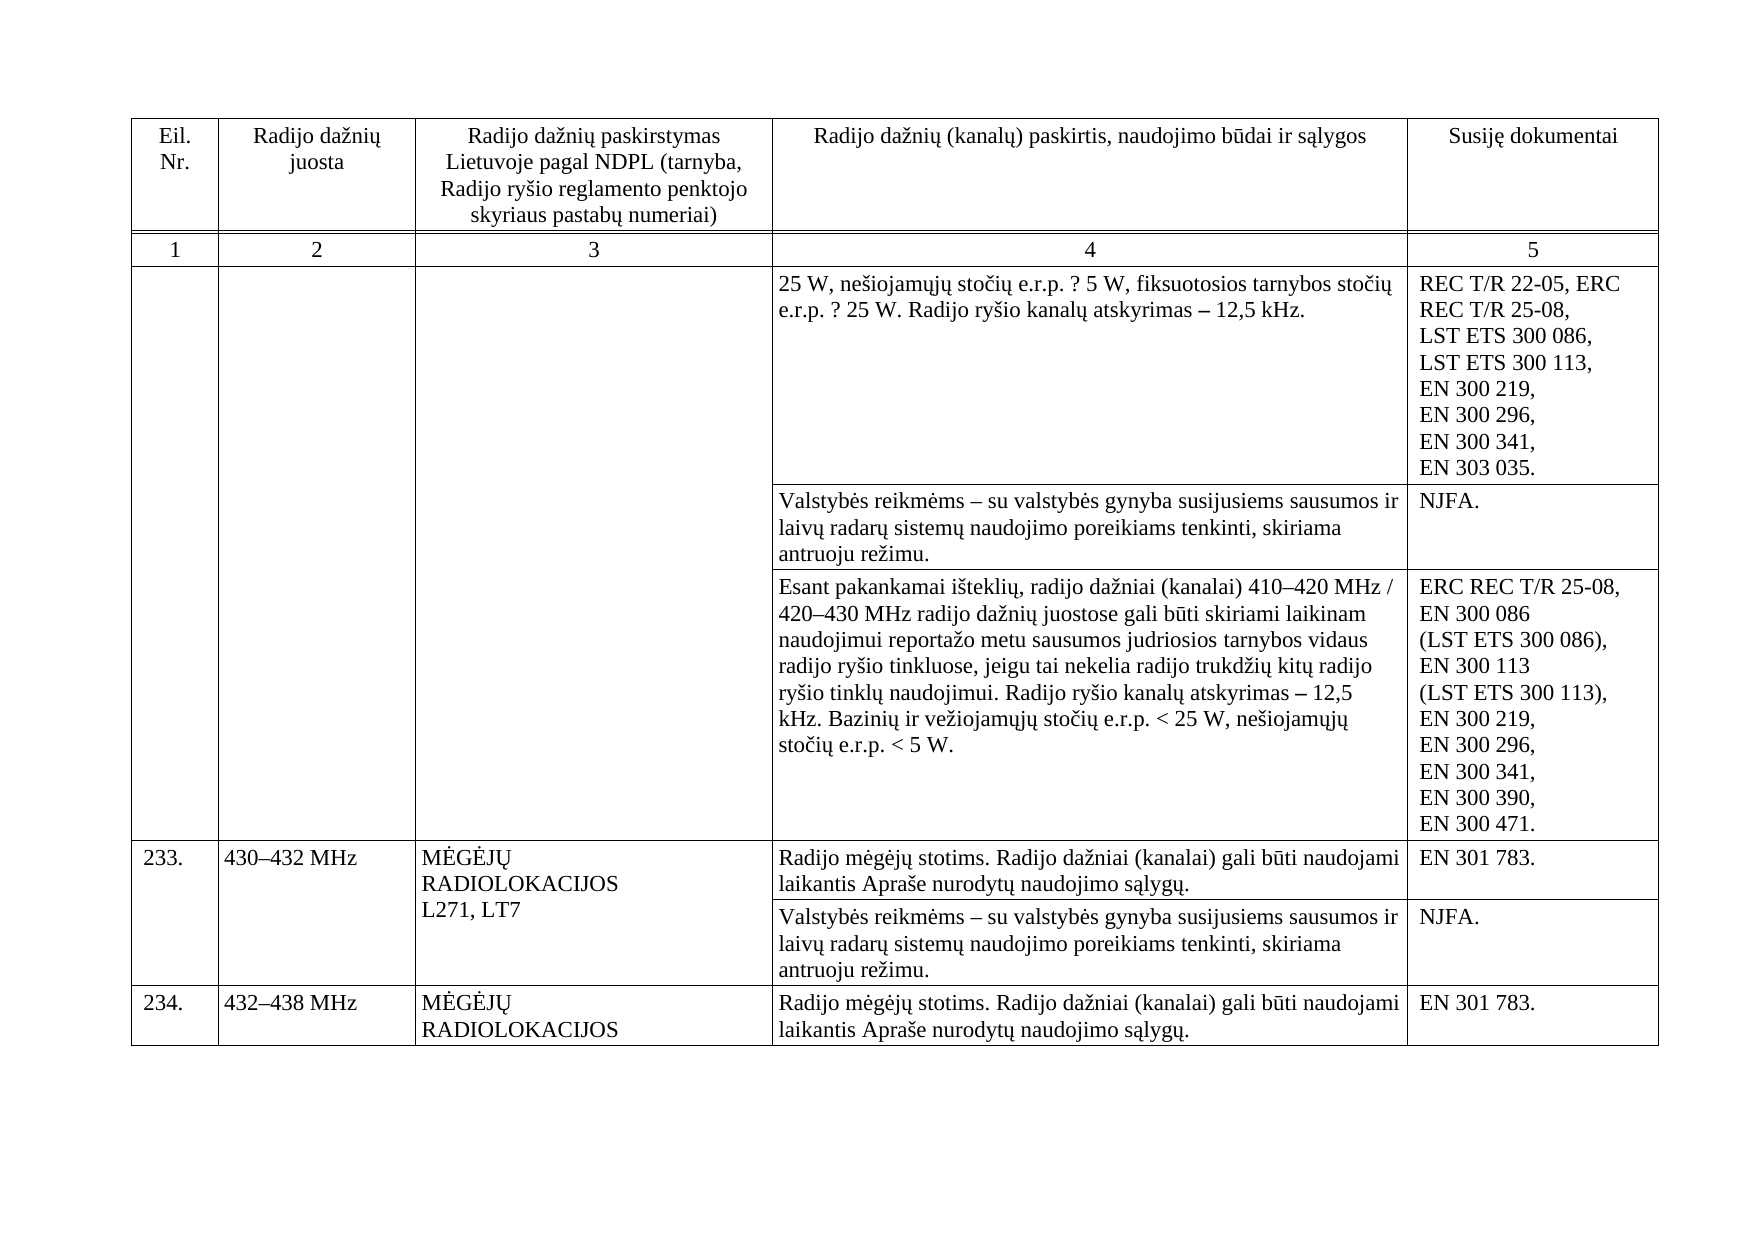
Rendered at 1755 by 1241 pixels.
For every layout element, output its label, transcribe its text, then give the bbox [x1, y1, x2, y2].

table_cell 233. [132, 841, 218, 985]
table_cell 4 [773, 234, 1407, 266]
table_header Radijo dažnių juosta [219, 119, 415, 230]
table_cell ERC REC T/R 25-08, EN 300 086 (LST ETS 300 086), EN 300 113 (LST ETS 300 113), EN 300 219, EN 300 296, EN 300 341, EN 300 390, EN 300 471. [1408, 570, 1658, 840]
table_cell [416, 267, 772, 840]
table_cell NJFA. [1408, 900, 1658, 985]
table_cell Valstybės reikmėms – su valstybės gynyba susijusiems sausumos ir laivų radarų sistemų naudojimo poreikiams tenkinti, skiriama antruoju režimu. [773, 485, 1407, 569]
table_header Eil. Nr. [132, 119, 218, 230]
table_cell 3 [416, 234, 772, 266]
table_header Radijo dažnių paskirstymas Lietuvoje pagal NDPL (tarnyba, Radijo ryšio reglamento penktojo skyriaus pastabų numeriai) [416, 119, 772, 230]
table_cell 1 [132, 234, 218, 266]
table_cell 2 [219, 234, 415, 266]
table_cell REC T/R 22-05, ERC REC T/R 25-08, LST ETS 300 086, LST ETS 300 113, EN 300 219, EN 300 296, EN 300 341, EN 303 035. [1408, 267, 1658, 483]
table_cell MĖGĖJŲ RADIOLOKACIJOS [416, 986, 772, 1045]
table_cell 234. [132, 986, 218, 1045]
table_cell EN 301 783. [1408, 986, 1658, 1045]
table_cell MĖGĖJŲ RADIOLOKACIJOS L271, LT7 [416, 841, 772, 985]
table_cell 5 [1408, 234, 1658, 266]
table_cell Valstybės reikmėms – su valstybės gynyba susijusiems sausumos ir laivų radarų sistemų naudojimo poreikiams tenkinti, skiriama antruoju režimu. [773, 900, 1407, 985]
table_cell Radijo mėgėjų stotims. Radijo dažniai (kanalai) gali būti naudojami laikantis Apraše nurodytų naudojimo sąlygų. [773, 986, 1407, 1045]
table_cell NJFA. [1408, 485, 1658, 569]
table_cell 430–432 MHz [219, 841, 415, 985]
table_header Radijo dažnių (kanalų) paskirtis, naudojimo būdai ir sąlygos [773, 119, 1407, 230]
table_header Susiję dokumentai [1408, 119, 1658, 230]
table_cell 25 W, nešiojamųjų stočių e.r.p. ? 5 W, fiksuotosios tarnybos stočių e.r.p. ? 25 W. Radijo ryšio kanalų atskyrimas – 12,5 kHz. [773, 267, 1407, 483]
table_cell [219, 267, 415, 840]
table_cell 432–438 MHz [219, 986, 415, 1045]
table_cell EN 301 783. [1408, 841, 1658, 899]
table_cell [132, 267, 218, 840]
table_cell Esant pakankamai išteklių, radijo dažniai (kanalai) 410–420 MHz / 420–430 MHz radijo dažnių juostose gali būti skiriami laikinam naudojimui reportažo metu sausumos judriosios tarnybos vidaus radijo ryšio tinkluose, jeigu tai nekelia radijo trukdžių kitų radijo ryšio tinklų naudojimui. Radijo ryšio kanalų atskyrimas – 12,5 kHz. Bazinių ir vežiojamųjų stočių e.r.p. < 25 W, nešiojamųjų stočių e.r.p. < 5 W. [773, 570, 1407, 840]
table_cell Radijo mėgėjų stotims. Radijo dažniai (kanalai) gali būti naudojami laikantis Apraše nurodytų naudojimo sąlygų. [773, 841, 1407, 899]
